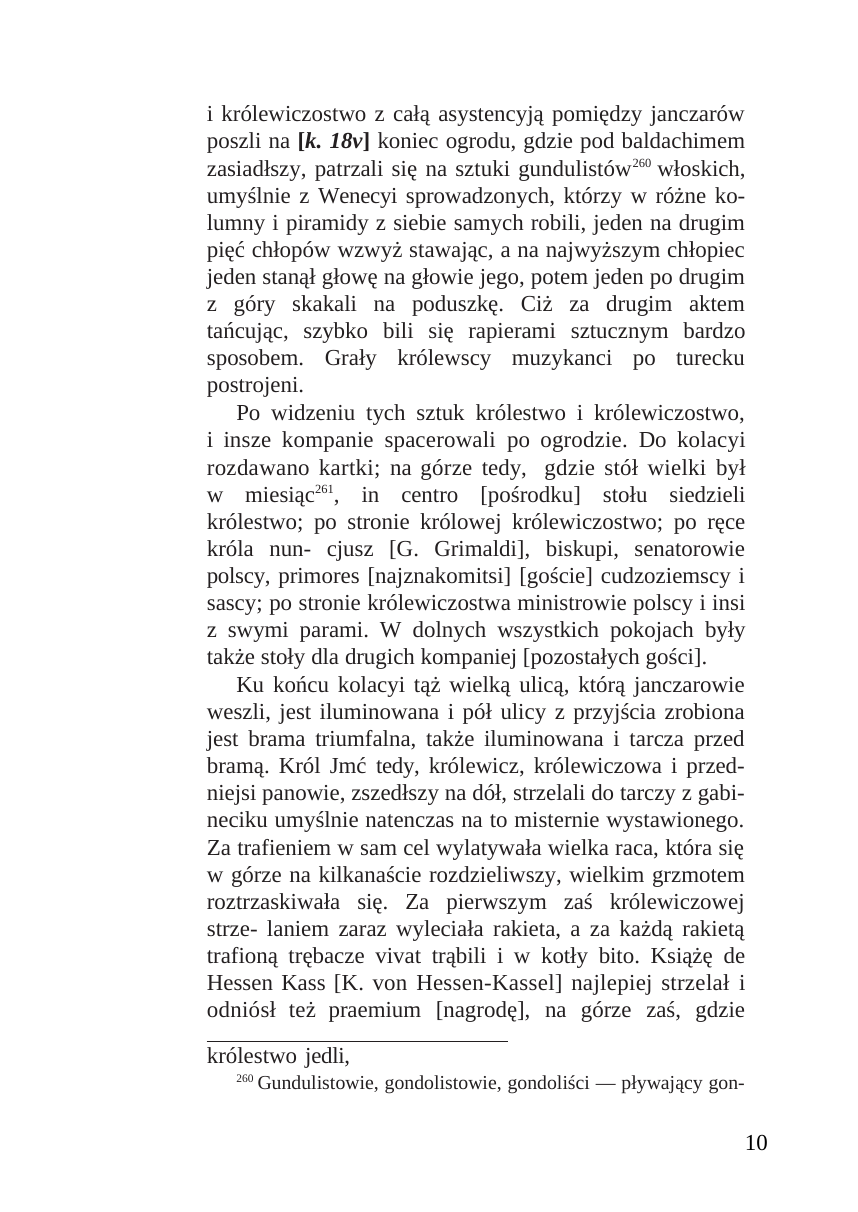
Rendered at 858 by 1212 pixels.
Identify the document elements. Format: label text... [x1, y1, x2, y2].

text Ku końcu kolacyi tąż wielką ulicą, którą janczarowie weszli, jest iluminowana i pół ulicy z przyjścia zrobiona jest brama triumfalna, także iluminowana i tarcza przed bramą. Król Jmć tedy, królewicz, królewiczowa i przed- niejsi panowie, zszedłszy na dół, strzelali do tarczy z gabi- neciku umyślnie natenczas na to misternie wystawionego. Za trafieniem w sam cel wylatywała wielka raca, która się w górze na kilkanaście rozdzieliwszy, wielkim grzmotem roztrzaskiwała się. Za pierwszym zaś królewiczowej strze- laniem zaraz wyleciała rakieta, a za każdą rakietą trafioną trębacze vivat trąbili i w kotły bito. Książę de Hessen Kass [K. von Hessen-Kassel] najlepiej strzelał i odniósł też praemium [nagrodę], na górze zaś, gdzie królestwo jedli, [207, 671, 745, 1069]
text Po widzeniu tych sztuk królestwo i królewiczostwo, i insze kompanie spacerowali po ogrodzie. Do kolacyi rozdawano kartki; na górze tedy, gdzie stół wielki był w miesiąc261, in centro [pośrodku] stołu siedzieli królestwo; po stronie królowej królewiczostwo; po ręce króla nun- cjusz [G. Grimaldi], biskupi, senatorowie polscy, primores [najznakomitsi] [goście] cudzoziemscy i sascy; po stronie królewiczostwa ministrowie polscy i insi z swymi parami. W dolnych wszystkich pokojach były także stoły dla drugich kompaniej [pozostałych gości]. [207, 399, 746, 669]
text i królewiczostwo z całą asystencyją pomiędzy janczarów poszli na [k. 18v] koniec ogrodu, gdzie pod baldachimem zasiadłszy, patrzali się na sztuki gundulistów260 włoskich, umyślnie z Wenecyi sprowadzonych, którzy w różne ko- lumny i piramidy z siebie samych robili, jeden na drugim pięć chłopów wzwyż stawając, a na najwyższym chłopiec jeden stanął głowę na głowie jego, potem jeden po drugim z góry skakali na poduszkę. Ciż za drugim aktem tańcując, szybko bili się rapierami sztucznym bardzo sposobem. Grały królewscy muzykanci po turecku postrojeni. [207, 101, 746, 398]
text 260 Gundulistowie, gondolistowie, gondoliści — pływający gon- [207, 1071, 745, 1094]
